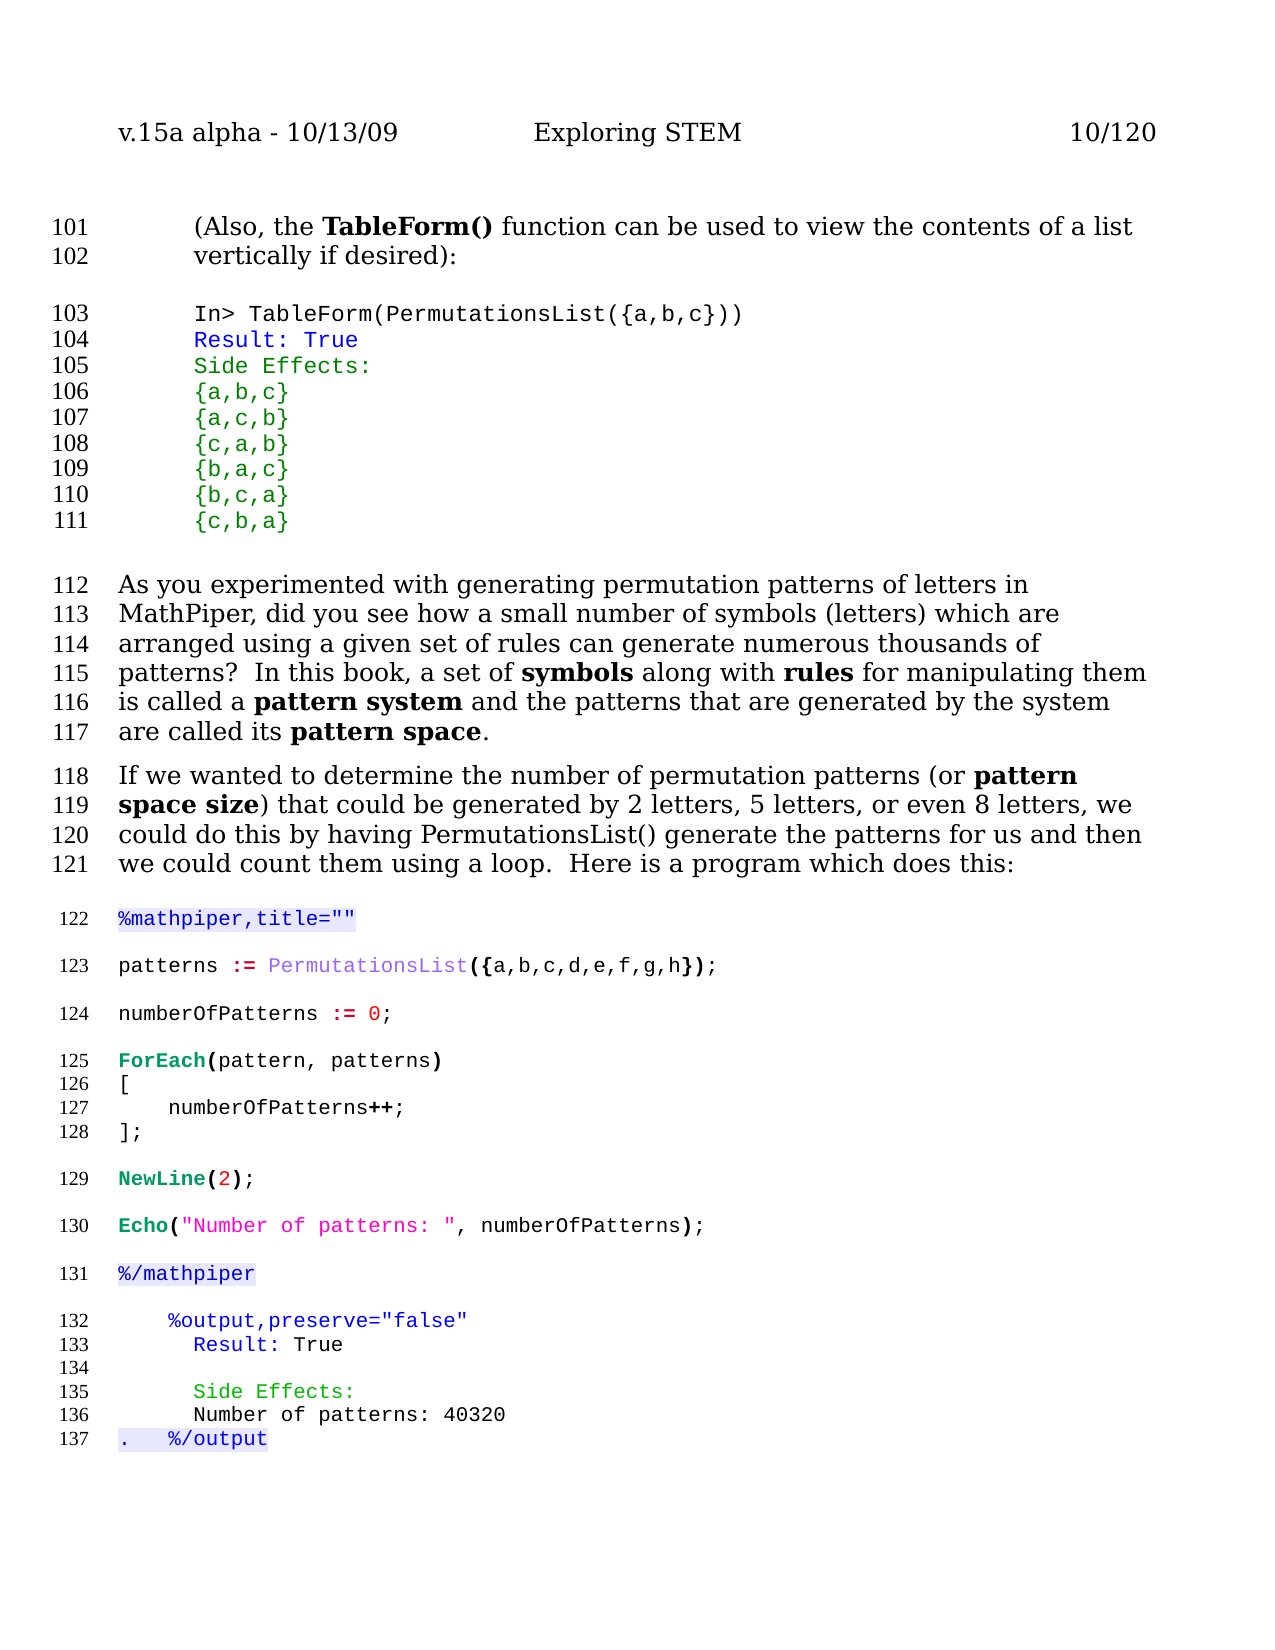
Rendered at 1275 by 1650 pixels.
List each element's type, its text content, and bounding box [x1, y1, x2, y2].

text Side Effects: [193, 354, 1157, 380]
text %/mathpiper [118, 1263, 1157, 1286]
text (Also, the TableForm() function can be used to view the contents of a list vertically if desired): [193, 212, 1157, 270]
text {b,a,c} [193, 458, 1157, 484]
text NewLine(2); [118, 1168, 1157, 1192]
text %mathpiper,title="" [118, 908, 1157, 932]
text {c,b,a} [193, 510, 1157, 536]
text {a,b,c} [193, 380, 1157, 406]
text patterns := PermutationsList({a,b,c,d,e,f,g,h}); [118, 955, 1157, 979]
text {a,c,b} [193, 406, 1157, 432]
text If we wanted to determine the number of permutation patterns (or pattern space size) that could be generated by 2 letters, 5 letters, or even 8 letters, we could do this by having PermutationsList() generate the patterns for us and then we could count them using a loop. Here is a program which does this: [118, 761, 1157, 878]
text Result: True [118, 1333, 1157, 1357]
text ForEach(pattern, patterns) [118, 1050, 1157, 1073]
text As you experimented with generating permutation patterns of letters in MathPiper, did you see how a small number of symbols (letters) which are arranged using a given set of rules can generate numerous thousands of patterns? In this book, a set of symbols along with rules for manipulating them is called a pattern system and the patterns that are generated by the system are called its pattern space. [118, 571, 1157, 746]
text numberOfPatterns := 0; [118, 1002, 1157, 1026]
text {b,c,a} [193, 484, 1157, 510]
text In> TableForm(PermutationsList({a,b,c})) [193, 302, 1157, 328]
text {c,a,b} [193, 432, 1157, 458]
text ]; [118, 1121, 1157, 1144]
text numberOfPatterns++; [118, 1097, 1157, 1121]
text %output,preserve="false" [118, 1310, 1157, 1333]
text Number of patterns: 40320 [118, 1404, 1157, 1428]
text . %/output [118, 1428, 1157, 1452]
text Result: True [193, 328, 1157, 354]
text Echo("Number of patterns: ", numberOfPatterns); [118, 1215, 1157, 1239]
text [ [118, 1073, 1157, 1097]
text Side Effects: [118, 1381, 1157, 1404]
